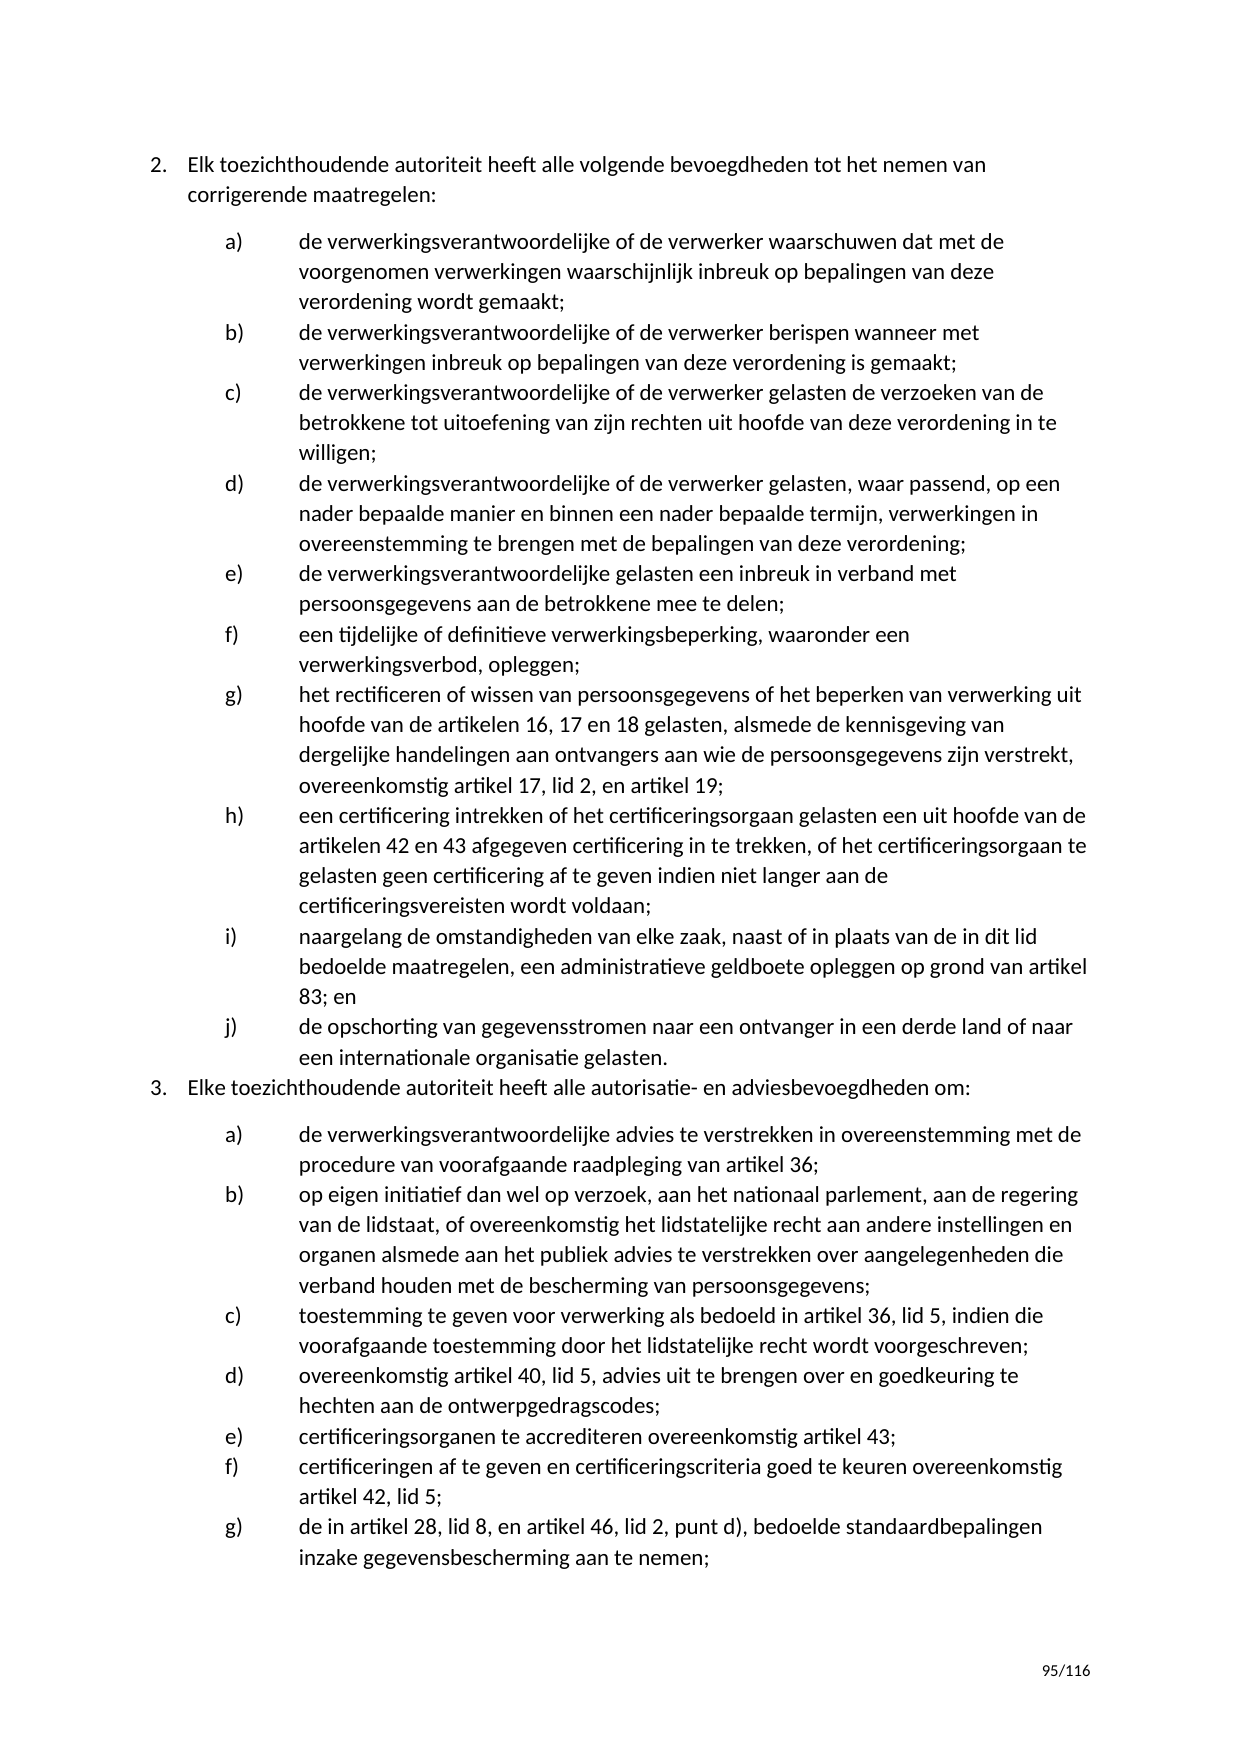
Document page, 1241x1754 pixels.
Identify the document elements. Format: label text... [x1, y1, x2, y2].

list certificeringsorganen te accrediteren overeenkomstig artikel 43; [225, 1422, 1090, 1450]
list naargelang de omstandigheden van elke zaak, naast of in plaats van de in dit lid bedoelde maatregelen, een administratieve geldboete opleggen op grond van artikel 83; en [225, 922, 1090, 1010]
list de verwerkingsverantwoordelijke of de verwerker gelasten de verzoeken van de betrokkene tot uitoefening van zijn rechten uit hoofde van deze verordening in te willigen; [225, 378, 1090, 467]
list het rectificeren of wissen van persoonsgegevens of het beperken van verwerking uit hoofde van de artikelen 16, 17 en 18 gelasten, alsmede de kennisgeving van dergelijke handelingen aan ontvangers aan wie de persoonsgegevens zijn verstrekt, overeenkomstig artikel 17, lid 2, en artikel 19; [225, 680, 1090, 799]
list de verwerkingsverantwoordelijke of de verwerker waarschuwen dat met de voorgenomen verwerkingen waarschijnlijk inbreuk op bepalingen van deze verordening wordt gemaakt; [225, 227, 1090, 316]
list de verwerkingsverantwoordelijke of de verwerker berispen wanneer met verwerkingen inbreuk op bepalingen van deze verordening is gemaakt; [225, 318, 1090, 376]
list de verwerkingsverantwoordelijke of de verwerker gelasten, waar passend, op een nader bepaalde manier en binnen een nader bepaalde termijn, verwerkingen in overeenstemming te brengen met de bepalingen van deze verordening; [225, 469, 1090, 557]
list op eigen initiatief dan wel op verzoek, aan het nationaal parlement, aan de regering van de lidstaat, of overeenkomstig het lidstatelijke recht aan andere instellingen en organen alsmede aan het publiek advies te verstrekken over aangelegenheden die verband houden met de bescherming van persoonsgegevens; [225, 1180, 1090, 1299]
list Elk toezichthoudende autoriteit heeft alle volgende bevoegdheden tot het nemen van corrigerende maatregelen: [150, 150, 1090, 208]
list certificeringen af te geven en certificeringscriteria goed te keuren overeenkomstig artikel 42, lid 5; [225, 1452, 1090, 1510]
list de verwerkingsverantwoordelijke gelasten een inbreuk in verband met persoonsgegevens aan de betrokkene mee te delen; [225, 559, 1090, 618]
list de in artikel 28, lid 8, en artikel 46, lid 2, punt d), bedoelde standaardbepalingen inzake gegevensbescherming aan te nemen; [225, 1512, 1090, 1571]
list toestemming te geven voor verwerking als bedoeld in artikel 36, lid 5, indien die voorafgaande toestemming door het lidstatelijke recht wordt voorgeschreven; [225, 1301, 1090, 1359]
list de opschorting van gegevensstromen naar een ontvanger in een derde land of naar een internationale organisatie gelasten. [225, 1012, 1090, 1071]
list een tijdelijke of definitieve verwerkingsbeperking, waaronder een verwerkingsverbod, opleggen; [225, 620, 1090, 678]
list een certificering intrekken of het certificeringsorgaan gelasten een uit hoofde van de artikelen 42 en 43 afgegeven certificering in te trekken, of het certificeringsorgaan te gelasten geen certificering af te geven indien niet langer aan de certificeringsvereisten wordt voldaan; [225, 801, 1090, 920]
list de verwerkingsverantwoordelijke advies te verstrekken in overeenstemming met de procedure van voorafgaande raadpleging van artikel 36; [225, 1120, 1090, 1178]
list overeenkomstig artikel 40, lid 5, advies uit te brengen over en goedkeuring te hechten aan de ontwerpgedragscodes; [225, 1361, 1090, 1420]
list Elke toezichthoudende autoriteit heeft alle autorisatie- en adviesbevoegdheden om: [150, 1073, 1090, 1101]
